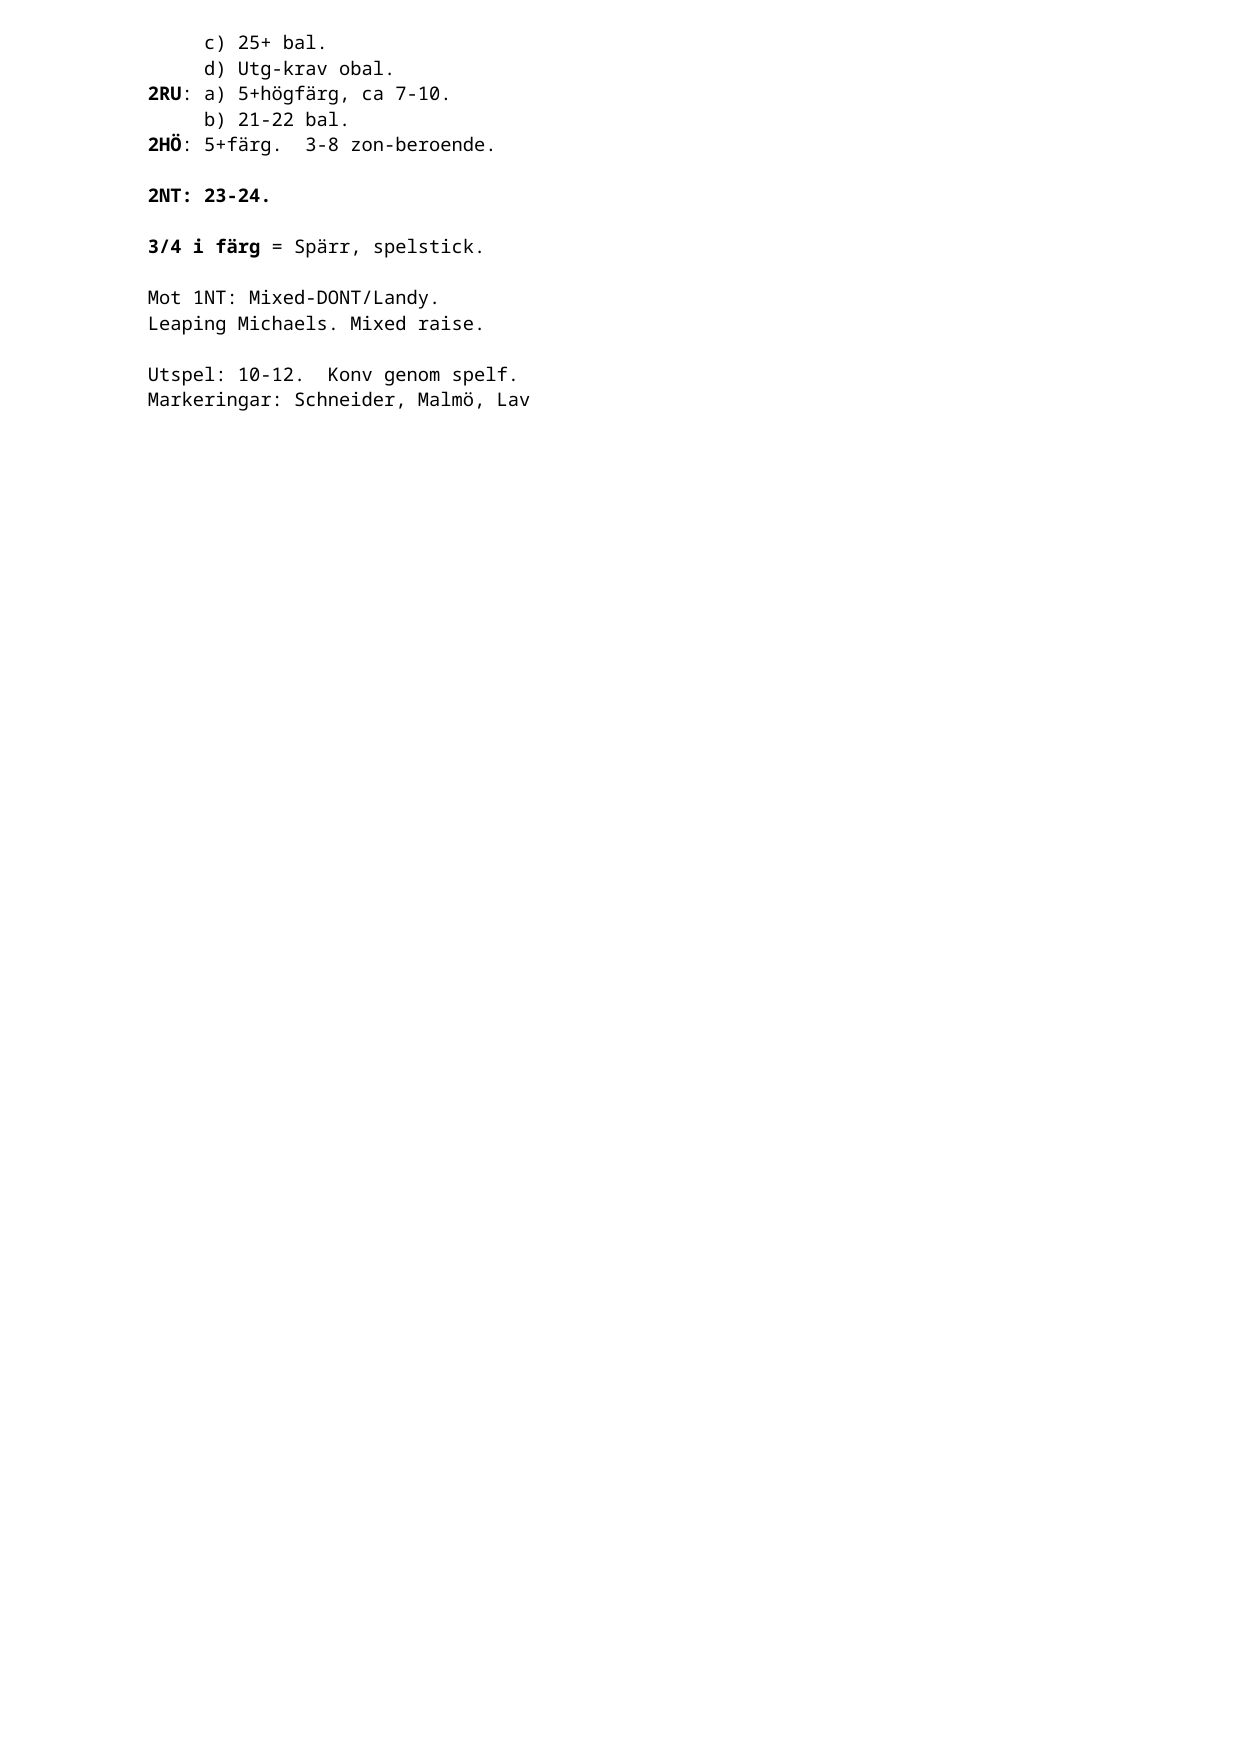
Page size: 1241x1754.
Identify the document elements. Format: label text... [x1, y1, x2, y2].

text Markeringar: Schneider, Malmö, Lav [148, 387, 679, 463]
text 2RU: a) 5+högfärg, ca 7-10. b) 21-22 bal. 2HÖ: 5+färg. 3-8 zon-beroende. 2NT: 23-24. [148, 81, 679, 208]
text c) 25+ bal. d) Utg-krav obal. [148, 29, 679, 81]
text Mot 1NT: Mixed-DONT/Landy. Leaping Michaels. Mixed raise. [148, 285, 679, 361]
text 3/4 i färg = Spärr, spelstick. [148, 208, 679, 259]
text Utspel: 10-12. Konv genom spelf. [148, 361, 679, 387]
